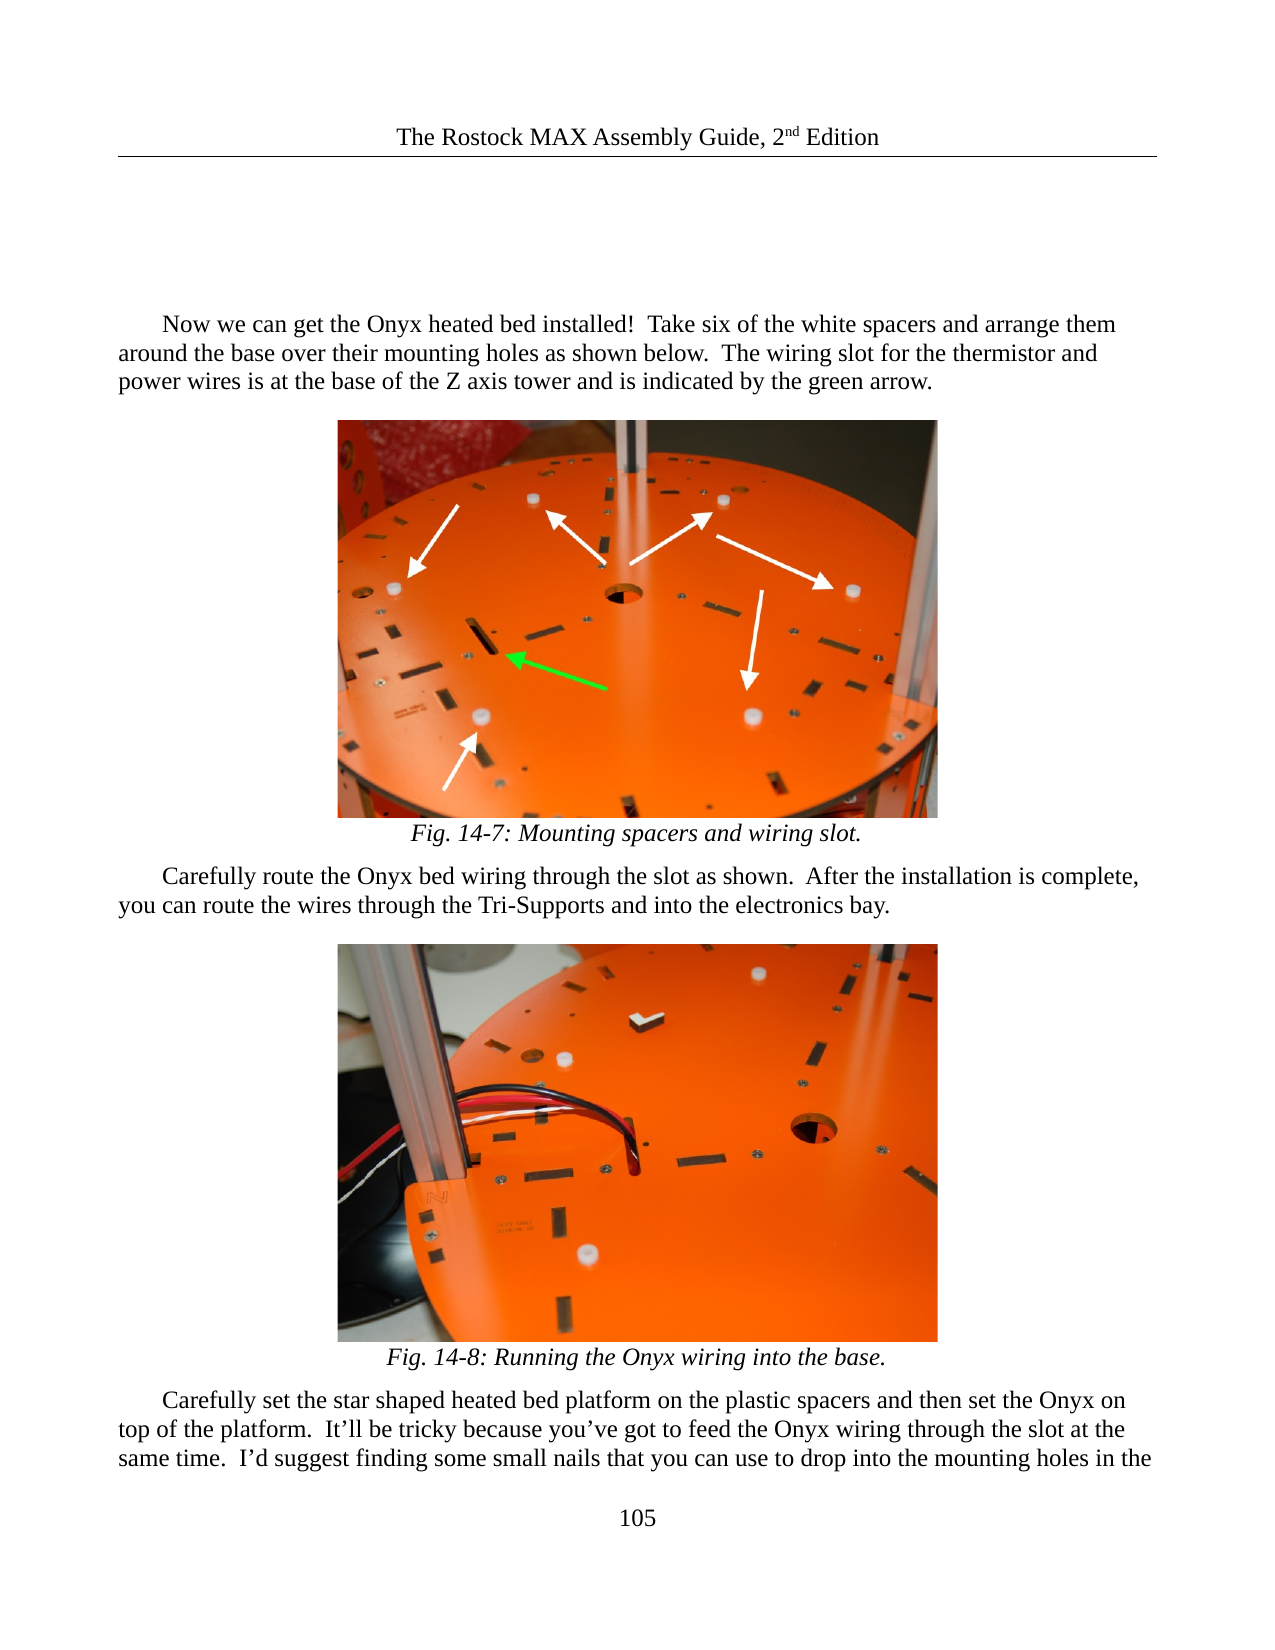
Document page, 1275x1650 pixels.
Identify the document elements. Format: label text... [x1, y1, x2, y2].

text Carefully set the star shaped heated bed platform on the plastic spacers and then set the Onyx on top of the platform. It’ll be tricky because you’ve got to feed the Onyx wiring through the slot at the same time. I’d suggest finding some small nails that you can use to drop into the mounting holes in the [118, 1385, 1157, 1471]
picture [337, 944, 938, 1342]
text Fig. 14-8: Running the Onyx wiring into the base. [337, 1342, 937, 1370]
text Fig. 14-7: Mounting spacers and wiring slot. [337, 818, 937, 847]
text Carefully route the Onyx bed wiring through the slot as shown. After the installation is complete, you can route the wires through the Tri-Supports and into the electronics bay. [118, 861, 1157, 919]
text Now we can get the Onyx heated bed installed! Take six of the white spacers and arrange them around the base over their mounting holes as shown below. The wiring slot for the thermistor and power wires is at the base of the Z axis tower and is indicated by the green arrow. [118, 309, 1157, 395]
picture [337, 420, 938, 818]
